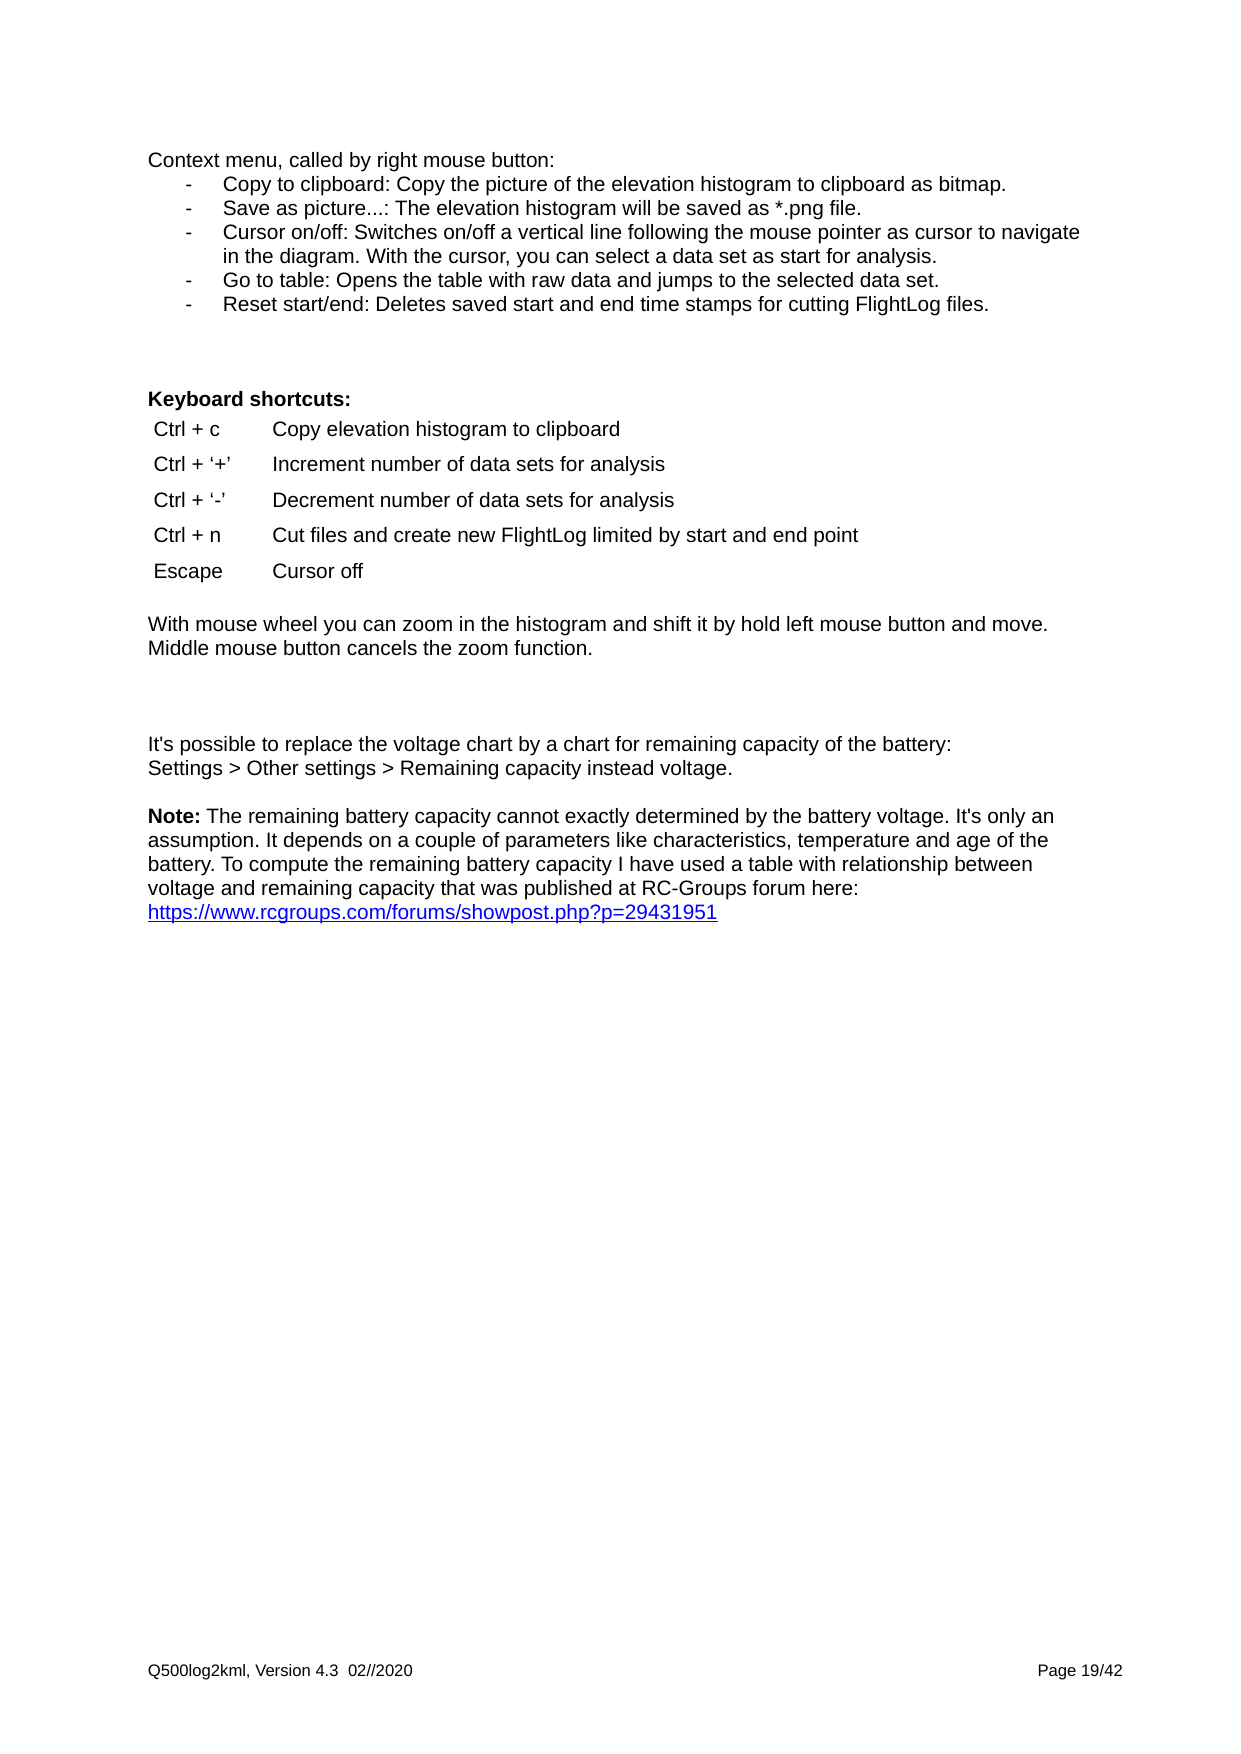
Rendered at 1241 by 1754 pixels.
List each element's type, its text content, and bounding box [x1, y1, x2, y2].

list Cursor on/off: Switches on/off a vertical line following the mouse pointer as cursor to navigate in the diagram. With the cursor, you can select a data set as start for analysis. [185, 219, 1093, 267]
text It's possible to replace the voltage chart by a chart for remaining capacity of the battery: [148, 732, 1093, 756]
text Keyboard shortcuts: [148, 387, 1093, 411]
list Go to table: Opens the table with raw data and jumps to the selected data set. [185, 267, 1093, 291]
list Copy to clipboard: Copy the picture of the elevation histogram to clipboard as bitmap. [185, 172, 1093, 196]
text Settings > Other settings > Remaining capacity instead voltage. [148, 756, 1093, 780]
text With mouse wheel you can zoom in the histogram and shift it by hold left mouse button and move. Middle mouse button cancels the zoom function. [148, 612, 1093, 660]
text Context menu, called by right mouse button: [148, 148, 1093, 172]
table_header Copy elevation histogram to clipboard [266, 411, 1093, 447]
table_cell Cut files and create new FlightLog limited by start and end point [266, 518, 1093, 553]
table_cell Ctrl + ‘-’ [148, 482, 266, 517]
text Note: The remaining battery capacity cannot exactly determined by the battery voltage. It's only an assumption. It depends on a couple of parameters like characteristics, temperature and age of the battery. To compute the remaining battery capacity I have used a table with relationship between voltage and remaining capacity that was published at RC-Groups forum here: https://www.rcgroups.com/forums/showpost.php?p=29431951 [148, 804, 1093, 924]
table_cell Decrement number of data sets for analysis [266, 482, 1093, 517]
table_cell Ctrl + n [148, 518, 266, 553]
table_cell Cursor off [266, 553, 1093, 588]
list Reset start/end: Deletes saved start and end time stamps for cutting FlightLog files. [185, 291, 1093, 315]
table_header Ctrl + c [148, 411, 266, 447]
table_cell Escape [148, 553, 266, 588]
list Save as picture...: The elevation histogram will be saved as *.png file. [185, 196, 1093, 219]
table_cell Ctrl + ‘+’ [148, 447, 266, 482]
table_cell Increment number of data sets for analysis [266, 447, 1093, 482]
